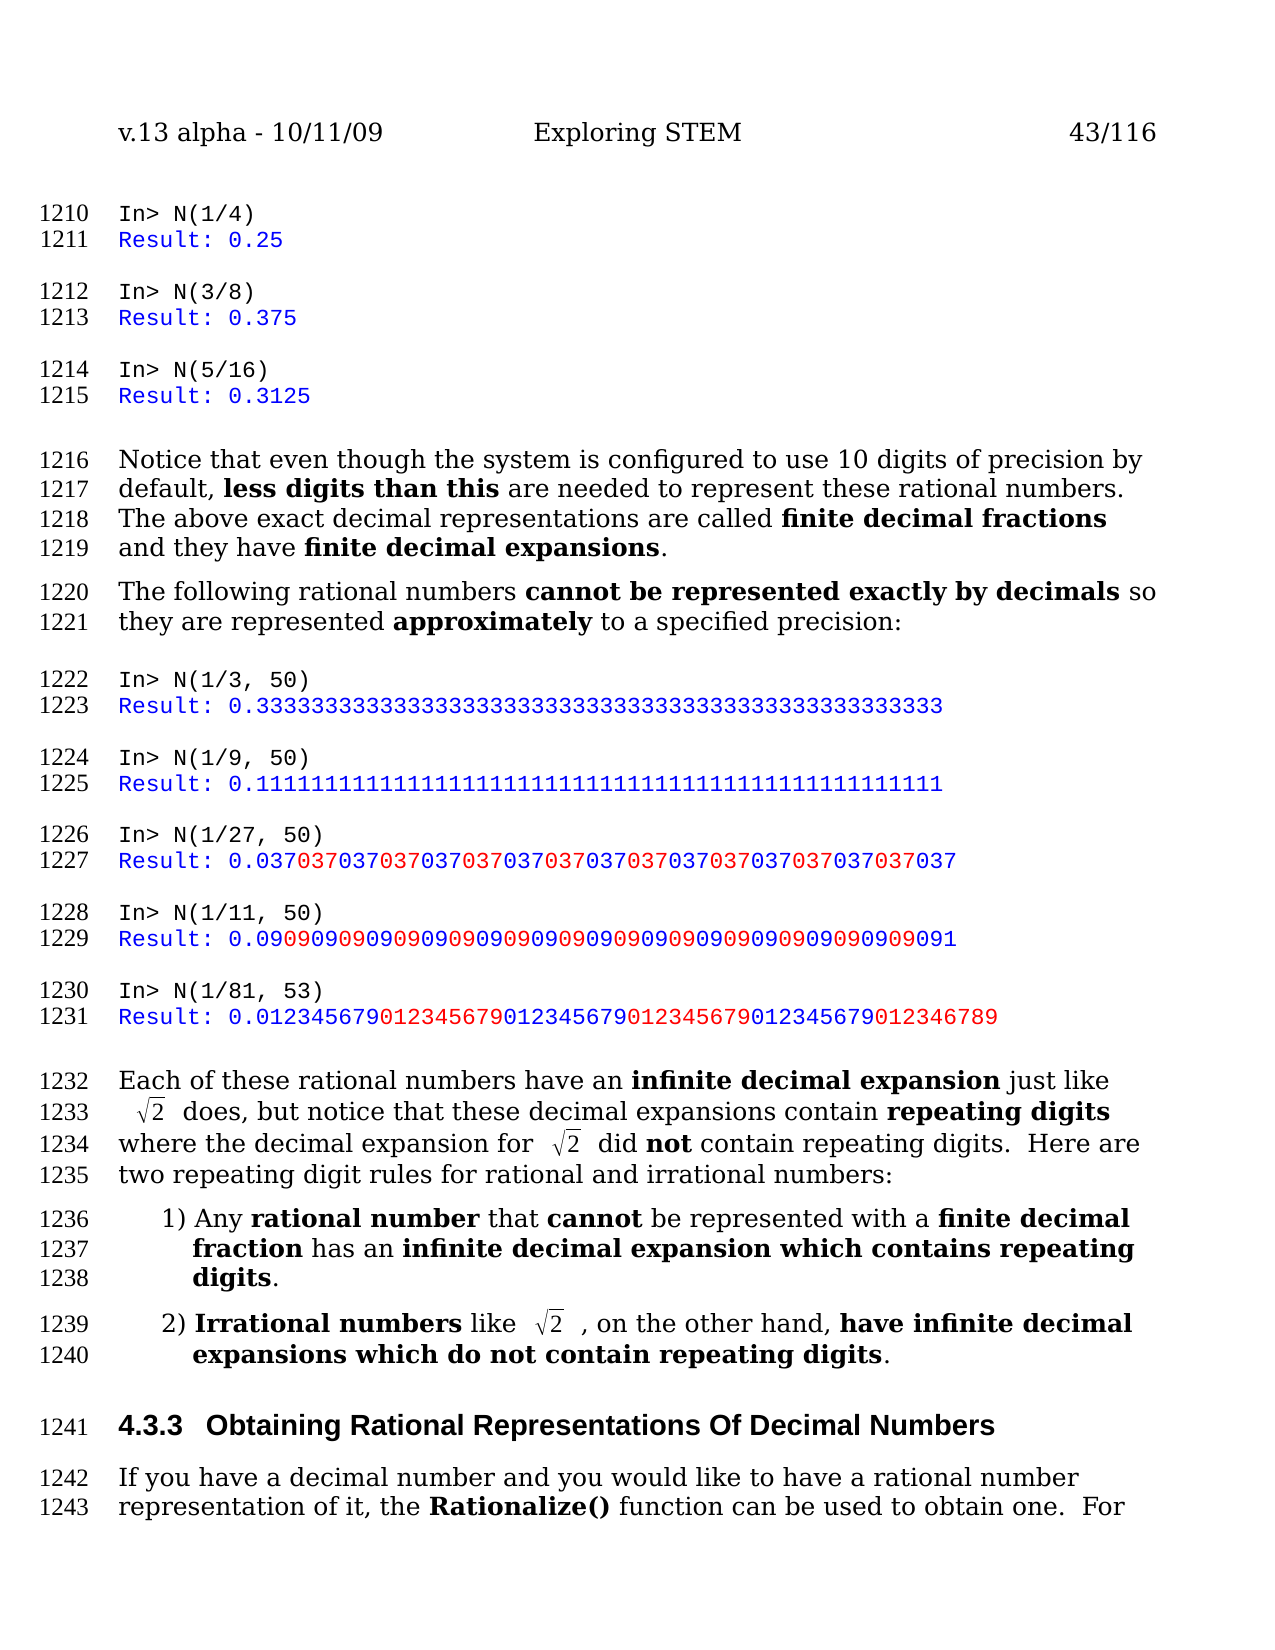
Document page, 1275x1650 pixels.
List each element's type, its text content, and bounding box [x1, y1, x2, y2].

text Result: 0.25 [118, 229, 1157, 254]
text If you have a decimal number and you would like to have a rational number representation of it, the Rationalize() function can be used to obtain one. For [118, 1463, 1157, 1521]
text Result: 0.037037037037037037037037037037037037037037037037037 [118, 850, 1157, 876]
text Result: 0.090909090909090909090909090909090909090909090909091 [118, 927, 1157, 953]
text In> N(5/16) [118, 358, 1157, 384]
text Result: 0.33333333333333333333333333333333333333333333333333 [118, 694, 1157, 720]
text In> N(1/4) [118, 203, 1157, 229]
text Each of these rational numbers have an infinite decimal expansion just likedoes, but notice that these decimal expansions contain repeating digits where the decimal expansion fordid not contain repeating digits. Here are two repeating digit rules for rational and irrational numbers: [118, 1066, 1157, 1189]
text Result: 0.11111111111111111111111111111111111111111111111111 [118, 772, 1157, 798]
text Result: 0.012345679012345679012345679012345679012345679012346789 [118, 1005, 1157, 1031]
text 2) Irrational numbers like, on the other hand, have infinite decimal expansions which do not contain repeating digits. [161, 1308, 1157, 1369]
text Notice that even though the system is configured to use 10 digits of precision by default, less digits than this are needed to represent these rational numbers. The above exact decimal representations are called finite decimal fractions and they have finite decimal expansions. [118, 445, 1157, 562]
subtitle Obtaining Rational Representations Of Decimal Numbers [118, 1408, 1157, 1442]
text In> N(1/3, 50) [118, 668, 1157, 694]
text 1) Any rational number that cannot be represented with a finite decimal fraction has an infinite decimal expansion which contains repeating digits. [161, 1204, 1157, 1293]
text The following rational numbers cannot be represented exactly by decimals so they are represented approximately to a specified precision: [118, 577, 1157, 636]
text In> N(1/11, 50) [118, 902, 1157, 927]
text Result: 0.3125 [118, 384, 1157, 410]
text In> N(1/27, 50) [118, 824, 1157, 850]
text In> N(1/81, 53) [118, 979, 1157, 1005]
text In> N(1/9, 50) [118, 746, 1157, 772]
text Result: 0.375 [118, 306, 1157, 332]
text In> N(3/8) [118, 281, 1157, 306]
